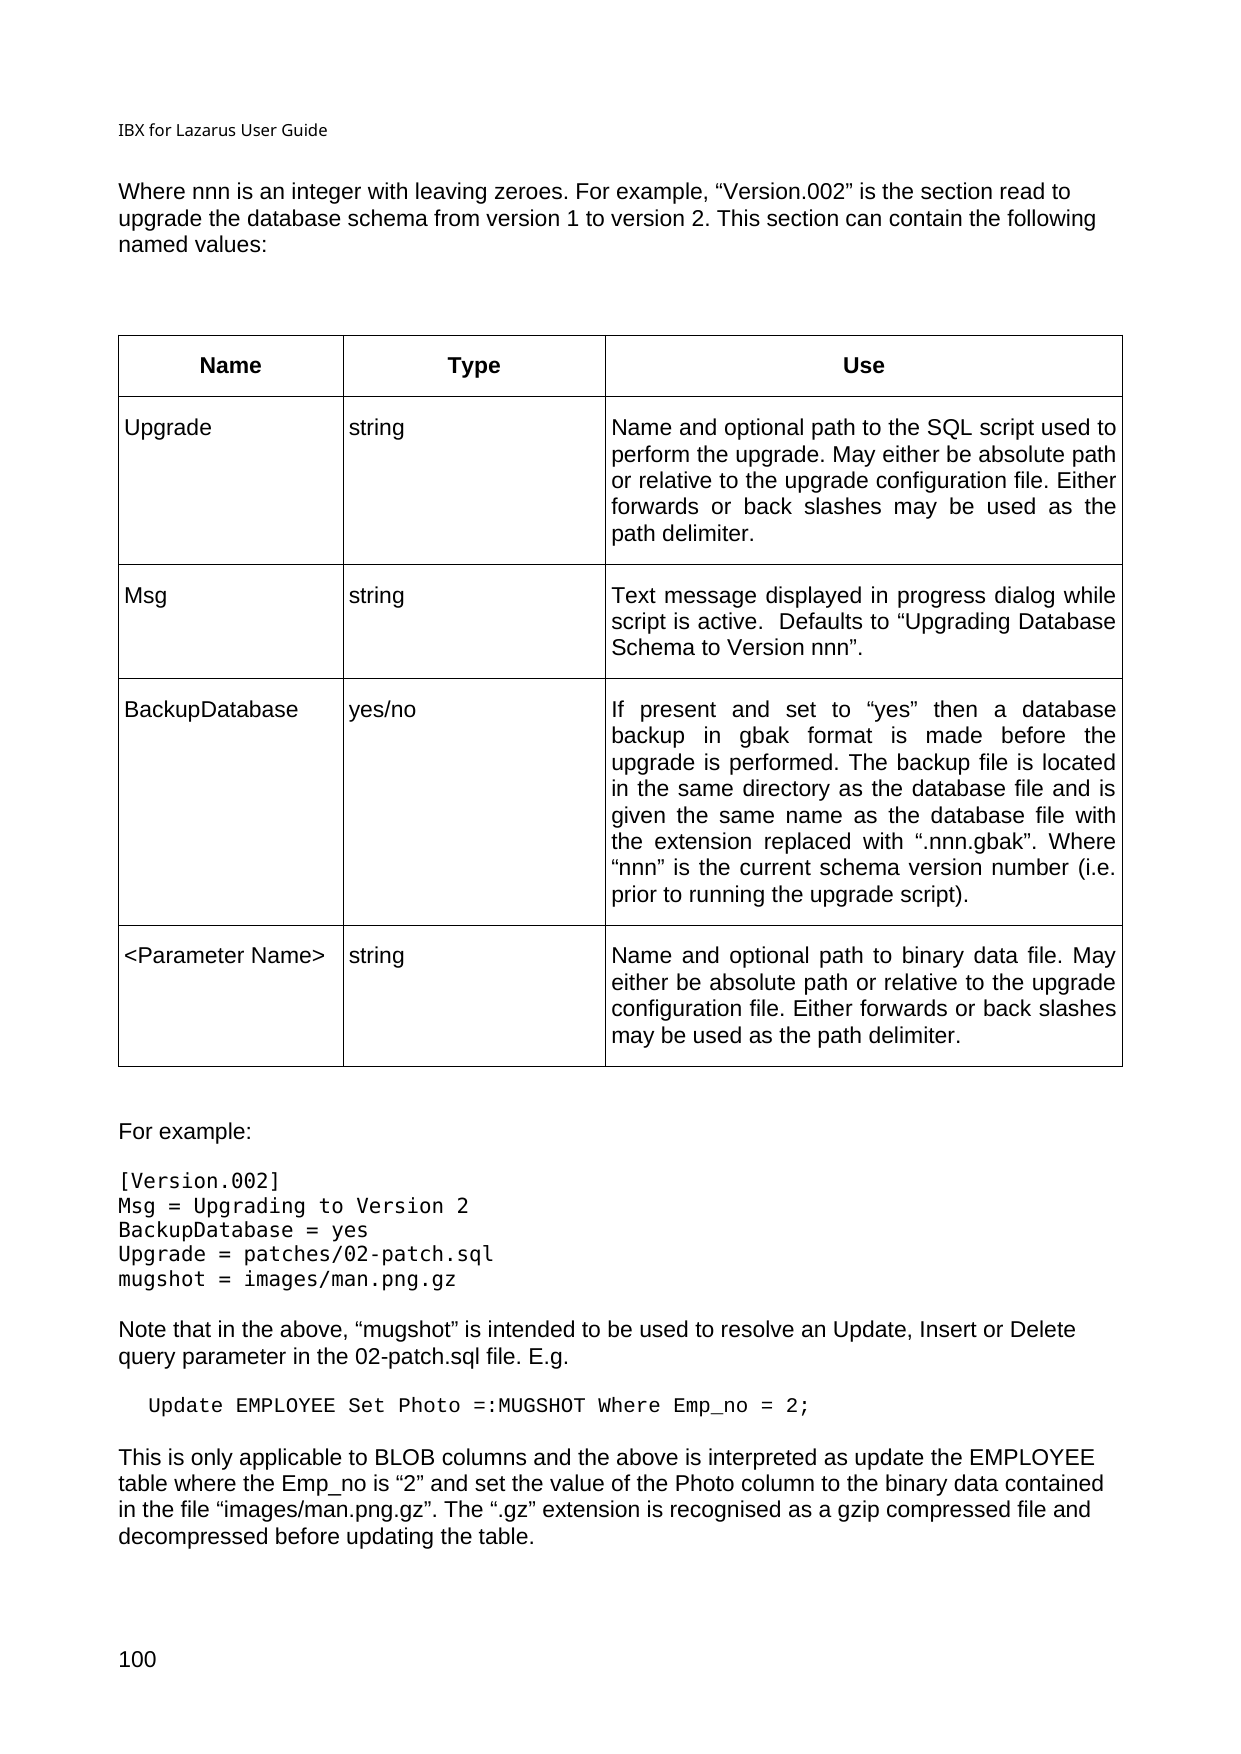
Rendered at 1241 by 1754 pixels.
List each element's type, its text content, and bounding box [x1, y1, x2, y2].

table_cell string [344, 565, 605, 678]
text BackupDatabase = yes [118, 1218, 1122, 1242]
text Msg = Upgrading to Version 2 [118, 1194, 1122, 1218]
text Note that in the above, “mugshot” is intended to be used to resolve an Update, Insert or Delete query parameter in the 02-patch.sql file. E.g. [118, 1316, 1122, 1369]
table_cell If present and set to “yes” then a database backup in gbak format is made before the upgrade is performed. The backup file is located in the same directory as the database file and is given the same name as the database file with the extension replaced with “.nnn.gbak”. Where “nnn” is the current schema version number (i.e. prior to running the upgrade script). [606, 679, 1122, 925]
table_header Name [119, 336, 343, 396]
text [Version.002] [118, 1169, 1122, 1194]
table_cell string [344, 926, 605, 1066]
text Where nnn is an integer with leaving zeroes. For example, “Version.002” is the section read to upgrade the database schema from version 1 to version 2. This section can contain the following named values: [118, 178, 1122, 257]
text For example: [118, 1118, 1122, 1144]
table_header Type [344, 336, 605, 396]
table_cell Name and optional path to the SQL script used to perform the upgrade. May either be absolute path or relative to the upgrade configuration file. Either forwards or back slashes may be used as the path delimiter. [606, 397, 1122, 564]
text Upgrade = patches/02-patch.sql [118, 1242, 1122, 1267]
table_cell BackupDatabase [119, 679, 343, 925]
table_cell string [344, 397, 605, 564]
table_cell Msg [119, 565, 343, 678]
text mugshot = images/man.png.gz [118, 1267, 1122, 1291]
text Update EMPLOYEE Set Photo =:MUGSHOT Where Emp_no = 2; [148, 1394, 1122, 1418]
text This is only applicable to BLOB columns and the above is interpreted as update the EMPLOYEE table where the Emp_no is “2” and set the value of the Photo column to the binary data contained in the file “images/man.png.gz”. The “.gz” extension is recognised as a gzip compressed file and decompressed before updating the table. [118, 1444, 1122, 1549]
table_cell Upgrade [119, 397, 343, 564]
table_cell Text message displayed in progress dialog while script is active. Defaults to “Upgrading Database Schema to Version nnn”. [606, 565, 1122, 678]
table_cell Name and optional path to binary data file. May either be absolute path or relative to the upgrade configuration file. Either forwards or back slashes may be used as the path delimiter. [606, 926, 1122, 1066]
table_cell <Parameter Name> [119, 926, 343, 1066]
table_header Use [606, 336, 1122, 396]
table_cell yes/no [344, 679, 605, 925]
